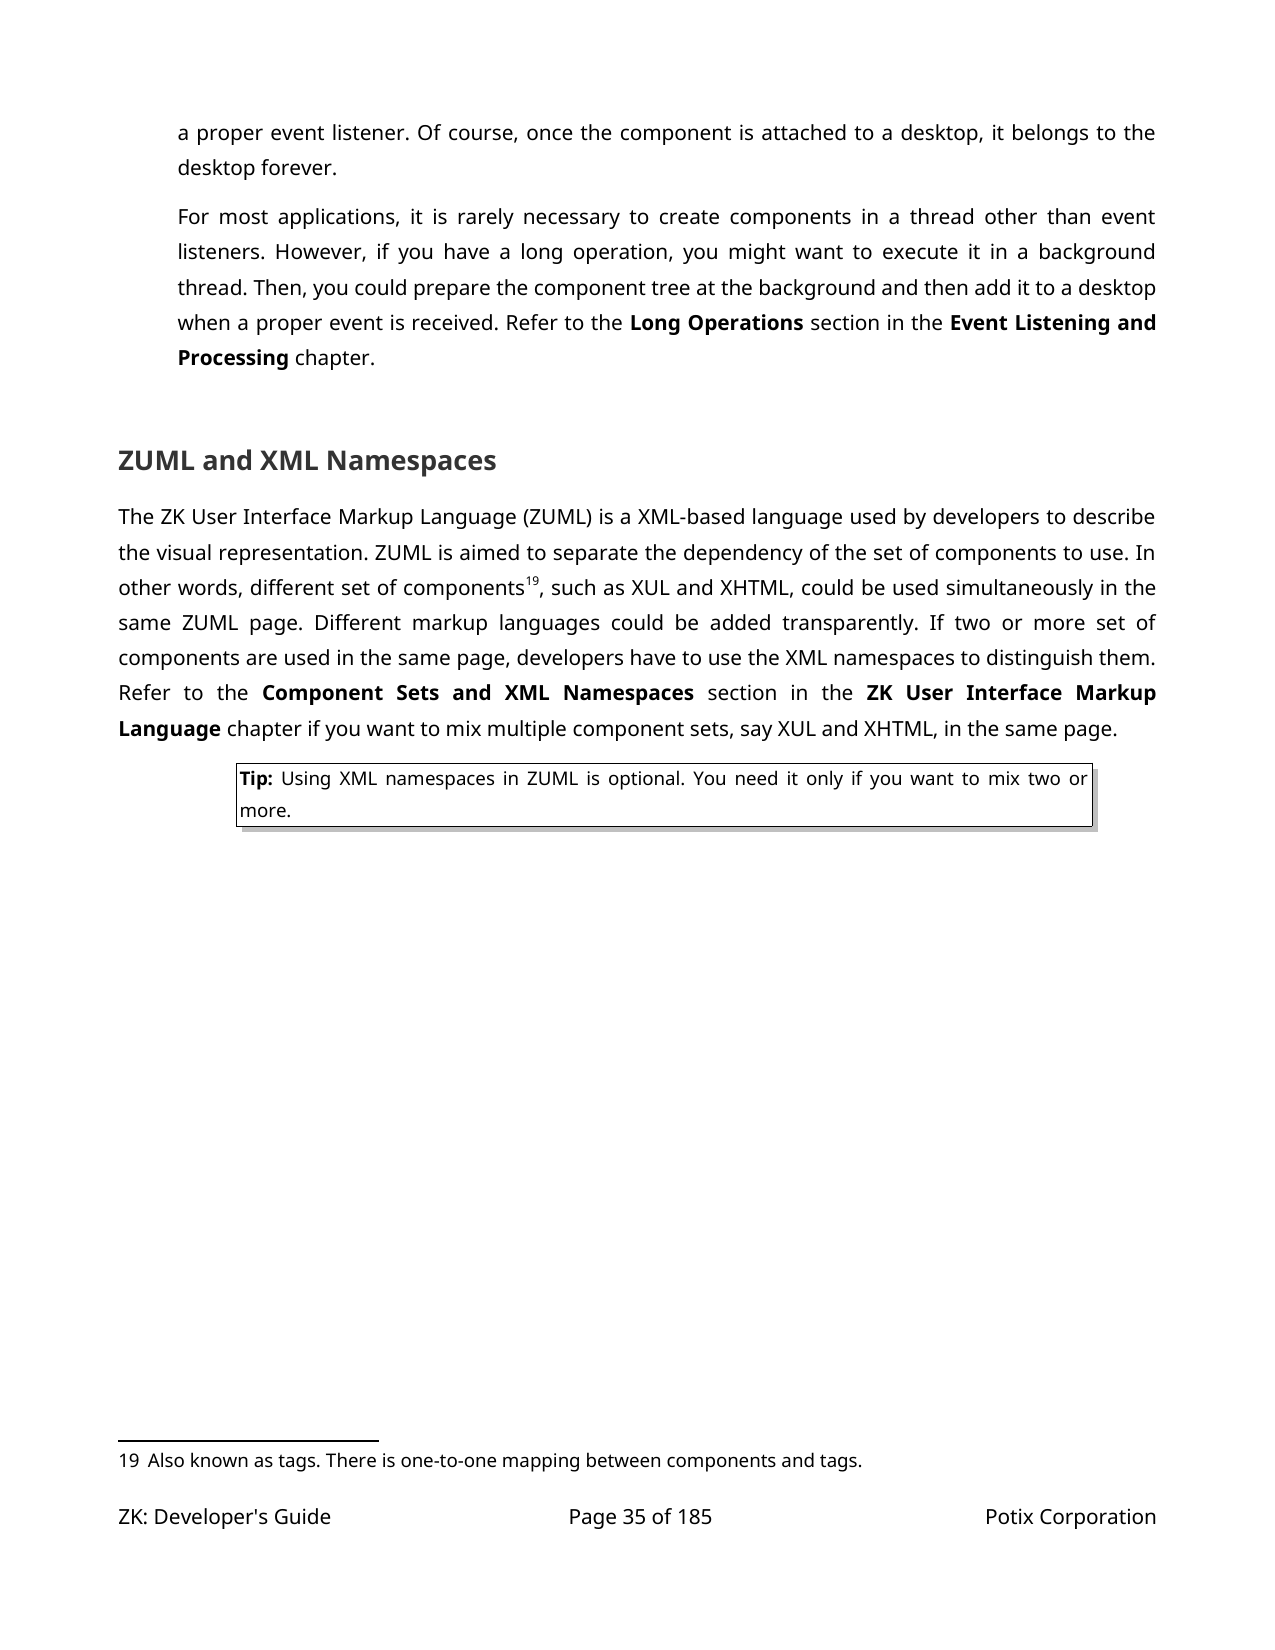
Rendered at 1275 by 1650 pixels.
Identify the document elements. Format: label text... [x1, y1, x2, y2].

text Tip: Using XML namespaces in ZUML is optional. You need it only if you want to mix two or more. [237, 764, 1092, 826]
text a proper event listener. Of course, once the component is attached to a desktop, it belongs to the desktop forever. [177, 118, 1157, 182]
text For most applications, it is rarely necessary to create components in a thread other than event listeners. However, if you have a long operation, you might want to execute it in a background thread. Then, you could prepare the component tree at the background and then add it to a desktop when a proper event is received. Refer to the Long Operations section in the Event Listening and Processing chapter. [177, 202, 1157, 371]
subtitle ZUML and XML Namespaces [118, 442, 1157, 479]
text Also known as tags. There is one-to-one mapping between components and tags. [118, 1447, 1157, 1473]
text The ZK User Interface Markup Language (ZUML) is a XML-based language used by developers to describe the visual representation. ZUML is aimed to separate the dependency of the set of components to use. In other words, different set of components, such as XUL and XHTML, could be used simultaneously in the same ZUML page. Different markup languages could be added transparently. If two or more set of components are used in the same page, developers have to use the XML namespaces to distinguish them. Refer to the Component Sets and XML Namespaces section in the ZK User Interface Markup Language chapter if you want to mix multiple component sets, say XUL and XHTML, in the same page. [118, 502, 1157, 742]
